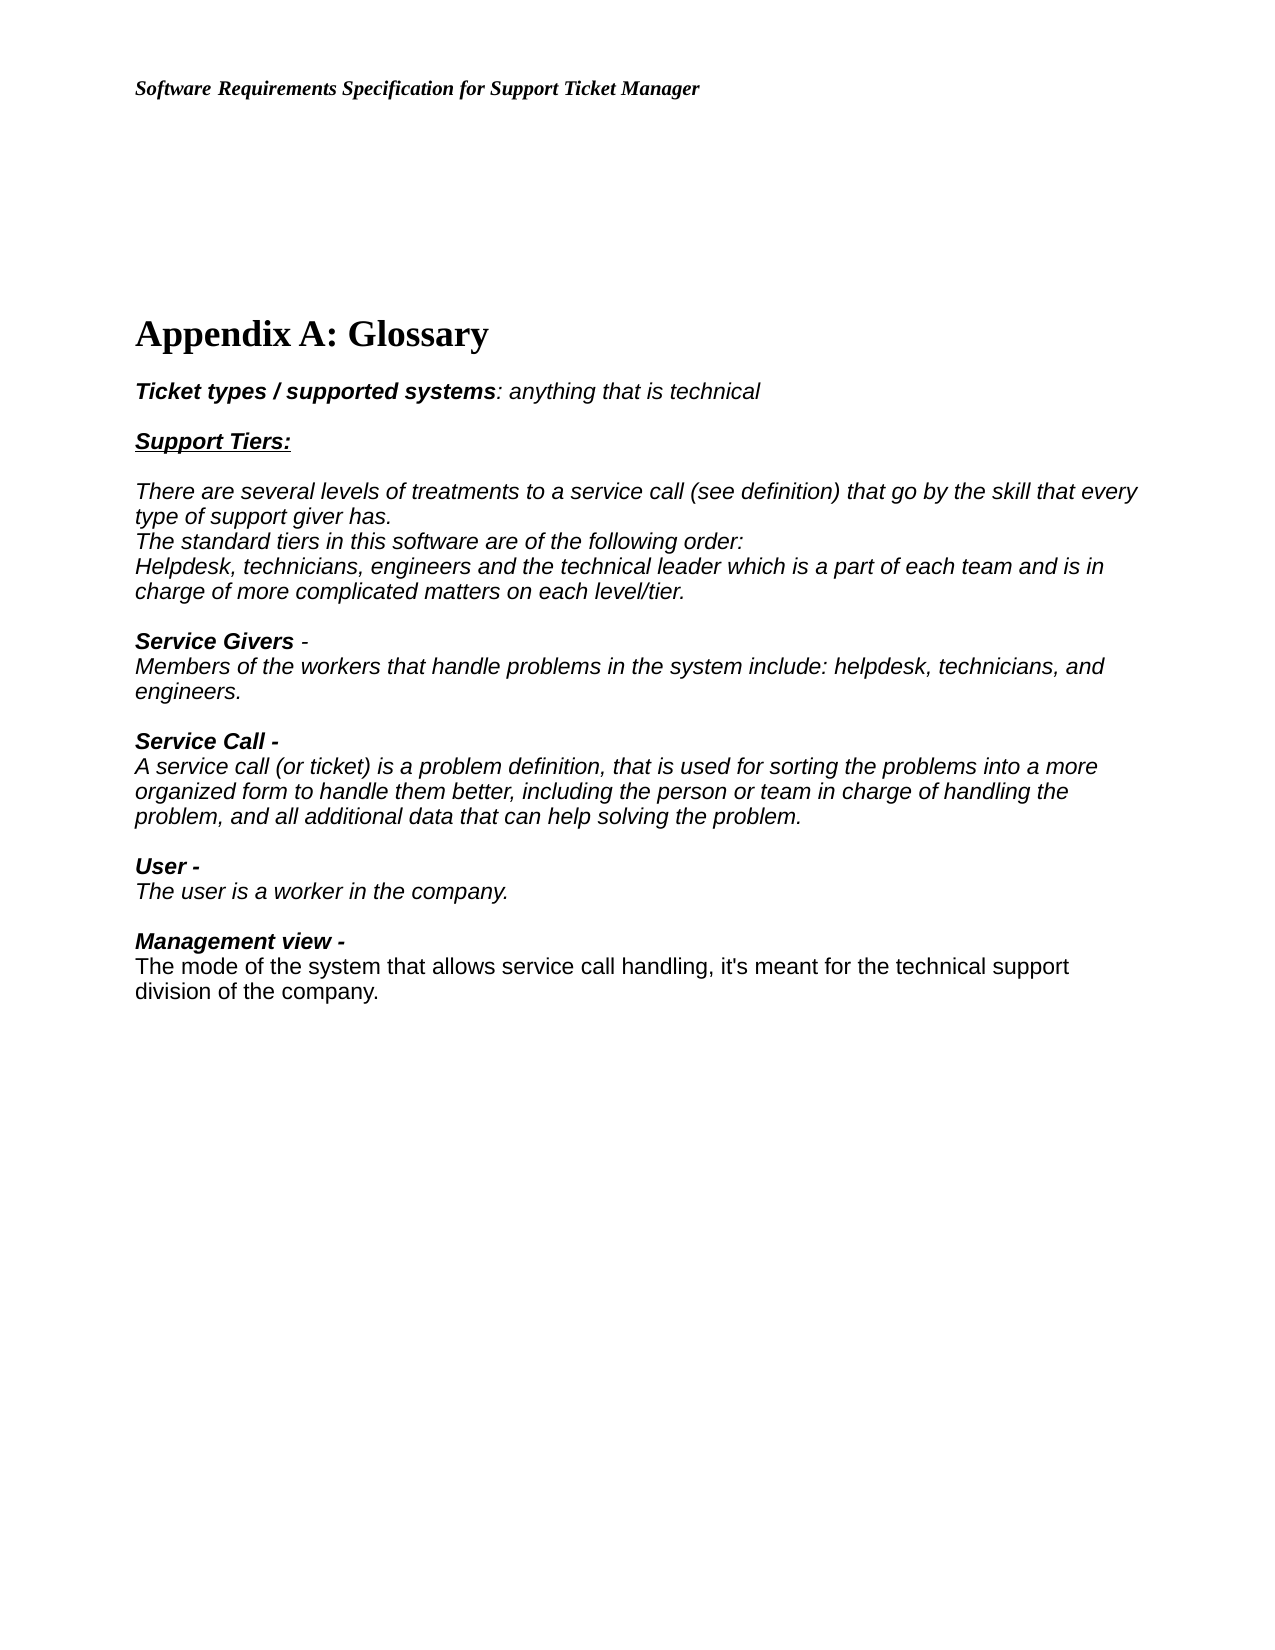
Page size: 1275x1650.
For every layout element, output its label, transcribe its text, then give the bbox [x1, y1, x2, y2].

text The user is a worker in the company. [135, 879, 1140, 904]
text User - [135, 854, 1140, 879]
text Service Call - [135, 729, 1140, 754]
text The standard tiers in this software are of the following order: [135, 529, 1140, 554]
text Helpdesk, technicians, engineers and the technical leader which is a part of each team and is in charge of more complicated matters on each level/tier. [135, 554, 1140, 604]
text Ticket types / supported systems: anything that is technical [135, 379, 1140, 404]
text Management view - [135, 929, 1140, 954]
text The mode of the system that allows service call handling, it's meant for the technical support division of the company. [135, 954, 1140, 1004]
text Support Tiers: [135, 429, 1140, 454]
text A service call (or ticket) is a problem definition, that is used for sorting the problems into a more organized form to handle them better, including the person or team in charge of handling the problem, and all additional data that can help solving the problem. [135, 754, 1140, 829]
text Appendix A: Glossary [135, 311, 1140, 354]
text Members of the workers that handle problems in the system include: helpdesk, technicians, and engineers. [135, 654, 1140, 704]
text There are several levels of treatments to a service call (see definition) that go by the skill that every type of support giver has. [135, 479, 1140, 529]
text Service Givers - [135, 629, 1140, 654]
